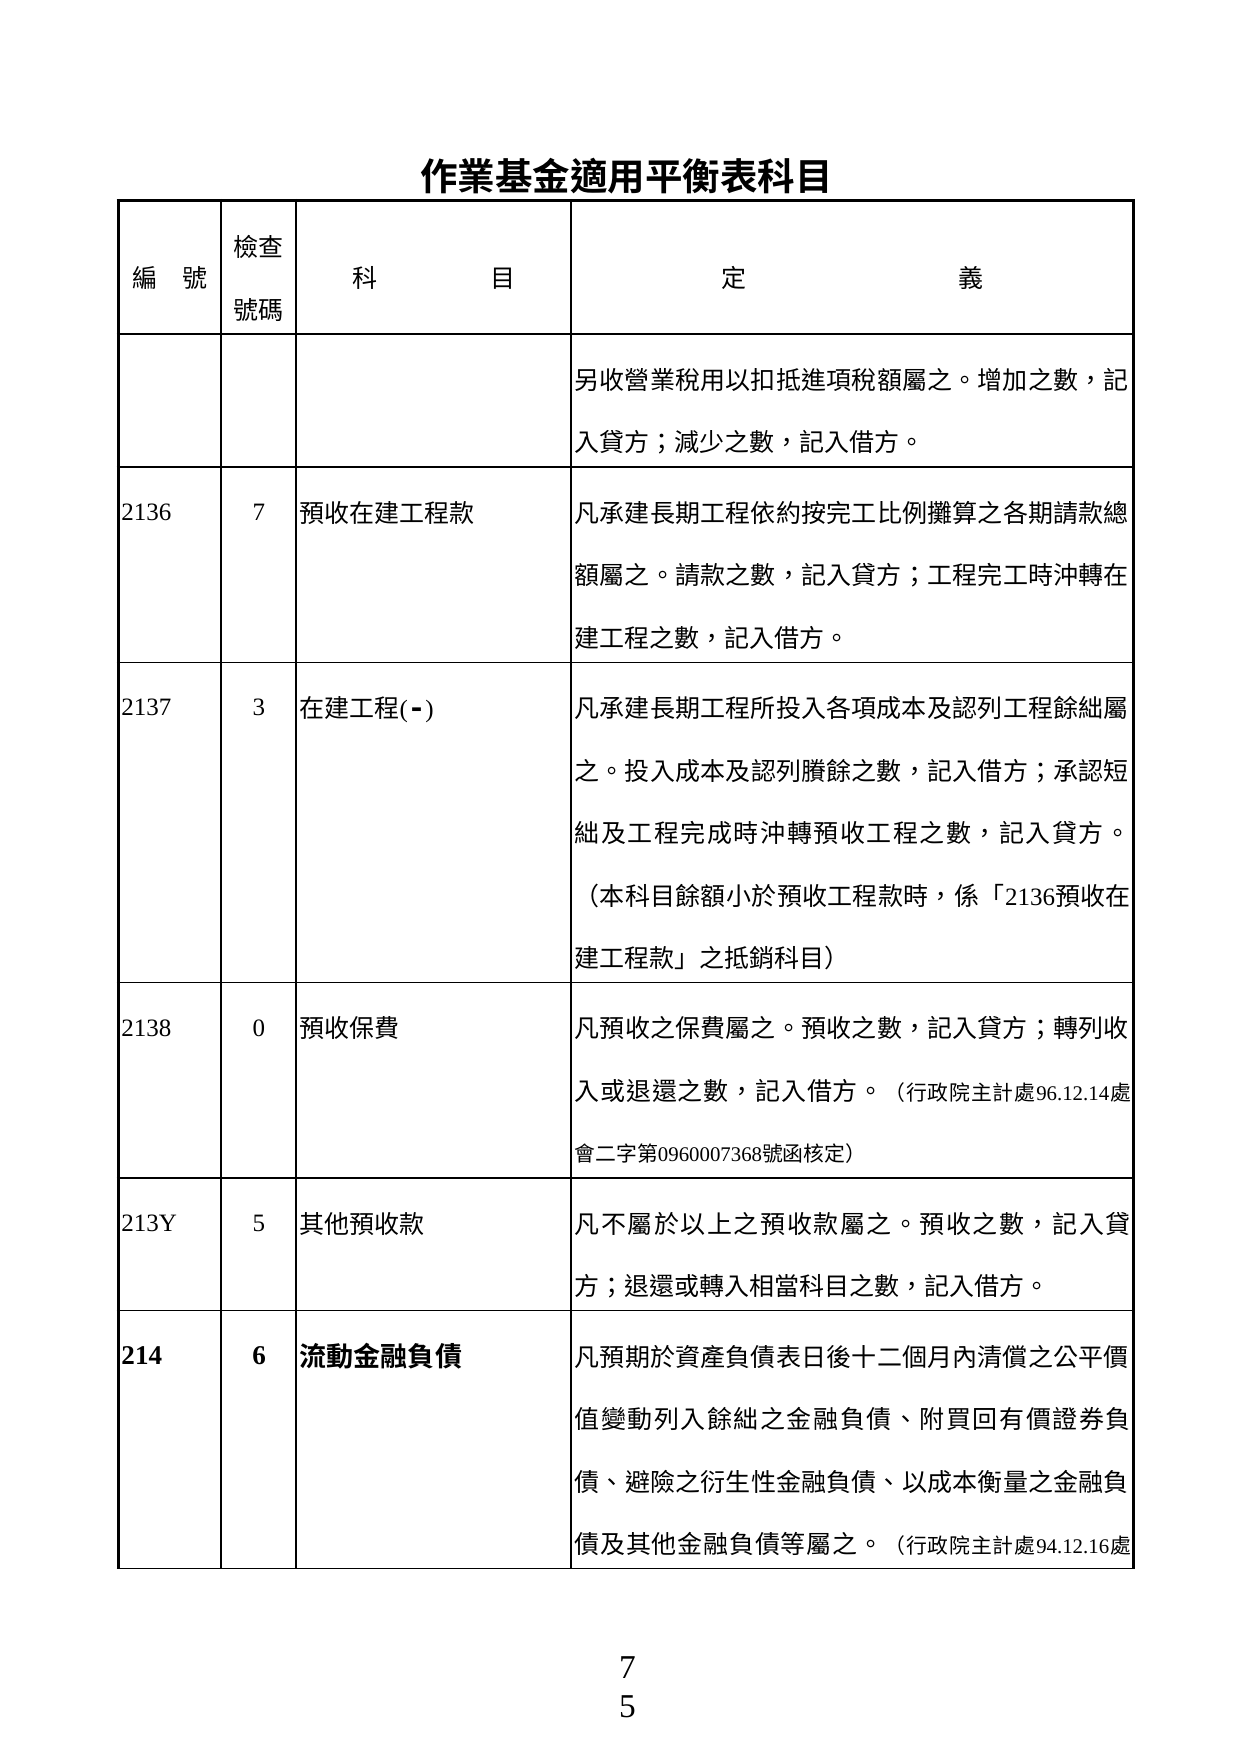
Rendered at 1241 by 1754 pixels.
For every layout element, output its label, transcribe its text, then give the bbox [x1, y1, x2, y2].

table_cell 凡承建長期工程依約按完工比例攤算之各期請款總額屬之。請款之數，記入貸方；工程完工時沖轉在建工程之數，記入借方。 [572, 468, 1132, 661]
table_header 作業基金適用平衡表科目 [118, 130, 1134, 199]
table_cell 凡預收之保費屬之。預收之數，記入貸方；轉列收入或退還之數，記入借方。（行政院主計處96.12.14處會二字第0960007368號函核定） [572, 983, 1132, 1177]
table_cell 6 [222, 1311, 295, 1568]
table_cell 2136 [120, 468, 220, 661]
table_cell [222, 335, 295, 466]
table_cell 凡承建長期工程所投入各項成本及認列工程餘絀屬之。投入成本及認列賸餘之數，記入借方；承認短絀及工程完成時沖轉預收工程之數，記入貸方。（本科目餘額小於預收工程款時，係「2136預收在建工程款」之抵銷科目） [572, 663, 1132, 982]
table_cell 檢查號碼 [222, 202, 295, 333]
table_cell 編 號 [120, 202, 220, 333]
table_cell 定 義 [572, 202, 1132, 333]
table_cell 科 目 [297, 202, 570, 333]
table_cell 凡不屬於以上之預收款屬之。預收之數，記入貸方；退還或轉入相當科目之數，記入借方。 [572, 1179, 1132, 1310]
table_cell 另收營業稅用以扣抵進項稅額屬之。增加之數，記入貸方；減少之數，記入借方。 [572, 335, 1132, 466]
table_cell 5 [222, 1179, 295, 1310]
table_cell 0 [222, 983, 295, 1177]
table_cell 7 [222, 468, 295, 661]
table_cell 213Y [120, 1179, 220, 1310]
table_cell 凡預期於資產負債表日後十二個月內清償之公平價值變動列入餘絀之金融負債、附買回有價證券負債、避險之衍生性金融負債、以成本衡量之金融負債及其他金融負債等屬之。（行政院主計處94.12.16處 [572, 1311, 1132, 1568]
table_cell 2137 [120, 663, 220, 982]
table_cell 214 [120, 1311, 220, 1568]
table_cell 3 [222, 663, 295, 982]
table_cell [297, 335, 570, 466]
table_cell 流動金融負債 [297, 1311, 570, 1568]
table_cell [120, 335, 220, 466]
table_cell 預收在建工程款 [297, 468, 570, 661]
table_cell 預收保費 [297, 983, 570, 1177]
table_cell 2138 [120, 983, 220, 1177]
table_cell 在建工程(-) [297, 663, 570, 982]
table_cell 其他預收款 [297, 1179, 570, 1310]
